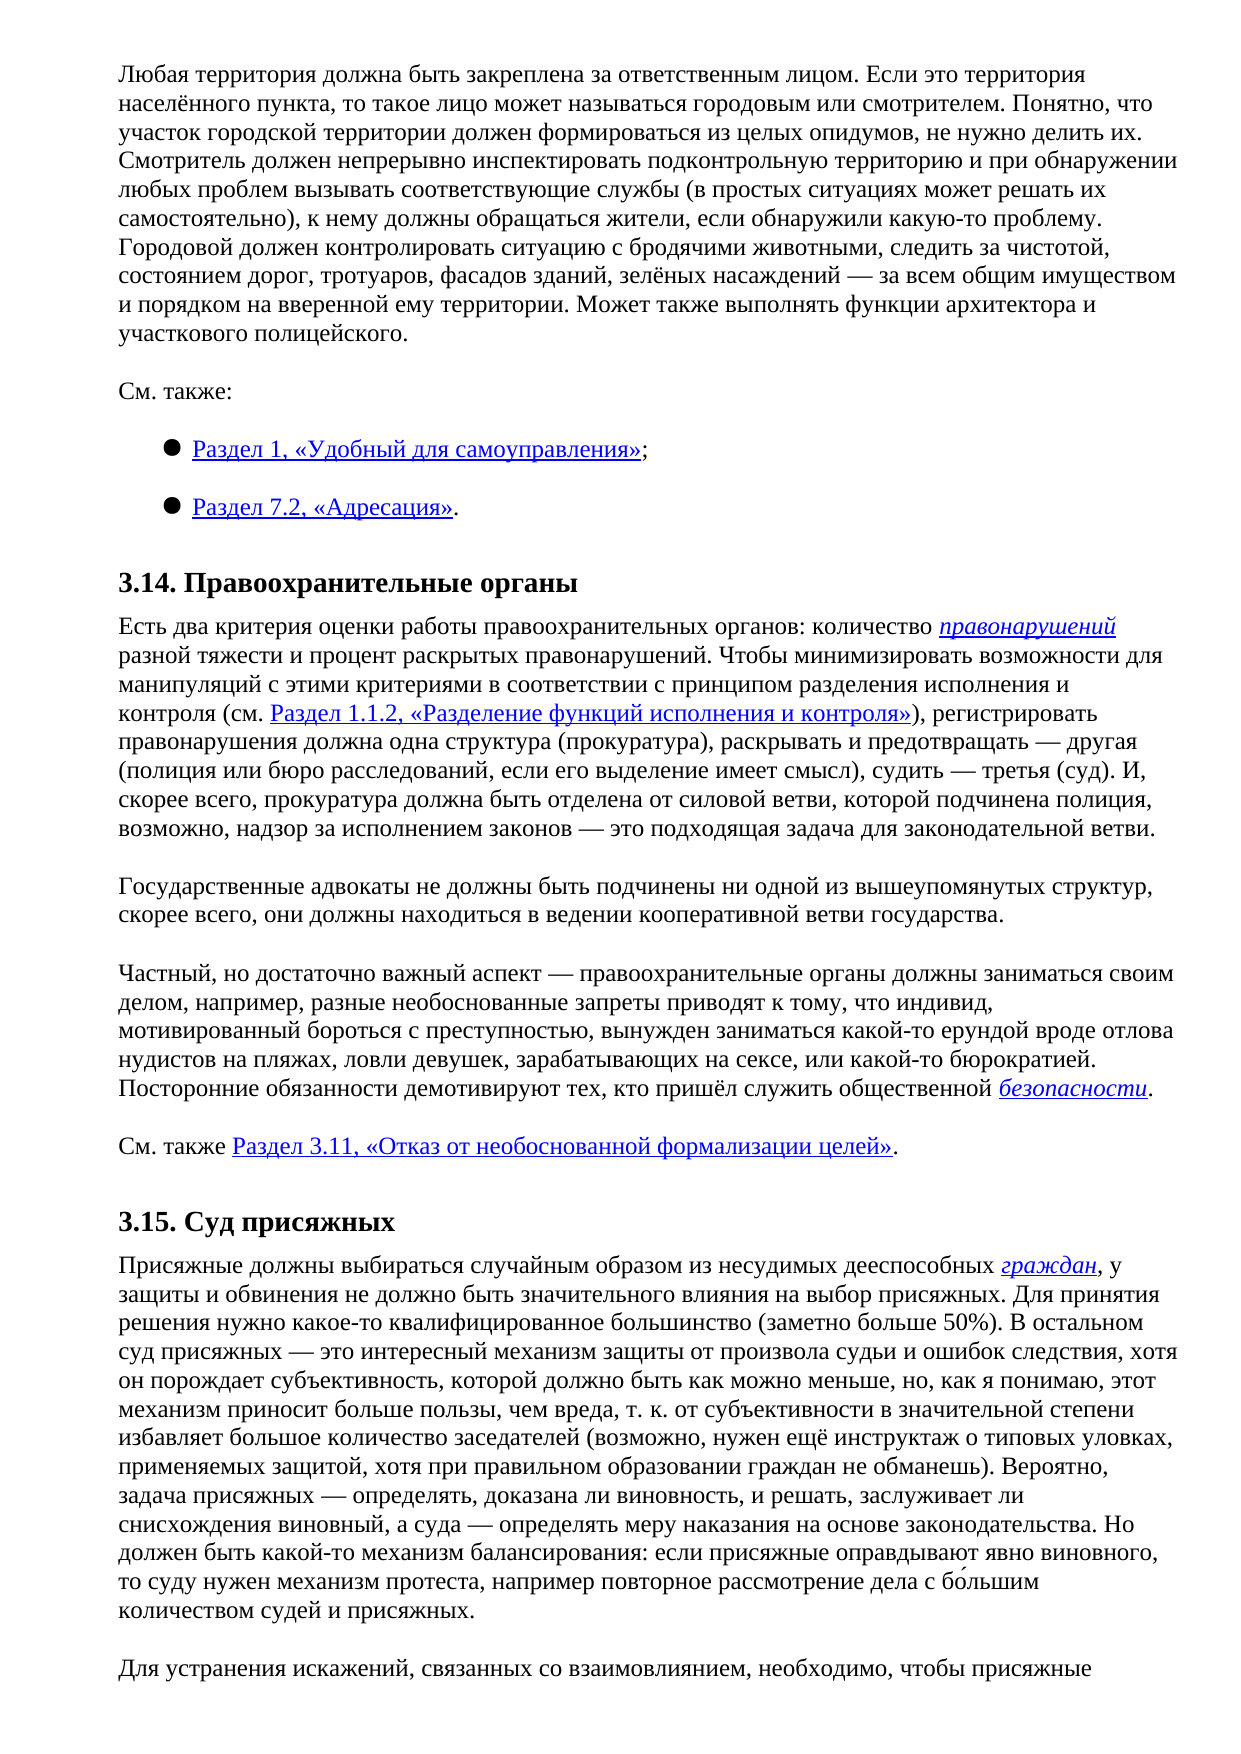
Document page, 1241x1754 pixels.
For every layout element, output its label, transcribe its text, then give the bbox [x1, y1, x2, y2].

list Раздел 7.2, «Адресация». [162, 492, 1181, 521]
text Присяжные должны выбираться случайным образом из несудимых дееспособных граждан, у защиты и обвинения не должно быть значительного влияния на выбор присяжных. Для принятия решения нужно какое-то квалифицированное большинство (заметно больше 50%). В остальном суд присяжных — это интересный механизм защиты от произвола судьи и ошибок следствия, хотя он порождает субъективность, которой должно быть как можно меньше, но, как я понимаю, этот механизм приносит больше пользы, чем вреда, т. к. от субъективности в значительной степени избавляет большое количество заседателей (возможно, нужен ещё инструктаж о типовых уловках, применяемых защитой, хотя при правильном образовании граждан не обманешь). Вероятно, задача присяжных — определять, доказана ли виновность, и решать, заслуживает ли снисхождения виновный, а суда — определять меру наказания на основе законодательства. Но должен быть какой-то механизм балансирования: если присяжные оправдывают явно виновного, то суду нужен механизм протеста, например повторное рассмотрение дела с бо́льшим количеством судей и присяжных. [118, 1250, 1181, 1624]
text Государственные адвокаты не должны быть подчинены ни одной из вышеупомянутых структур, скорее всего, они должны находиться в ведении кооперативной ветви государства. [118, 871, 1181, 928]
text Есть два критерия оценки работы правоохранительных органов: количество правонарушений разной тяжести и процент раскрытых правонарушений. Чтобы минимизировать возможности для манипуляций с этими критериями в соответствии с принципом разделения исполнения и контроля (см. Раздел 1.1.2, «Разделение функций исполнения и контроля»), регистрировать правонарушения должна одна структура (прокуратура), раскрывать и предотвращать — другая (полиция или бюро расследований, если его выделение имеет смысл), судить — третья (суд). И, скорее всего, прокуратура должна быть отделена от силовой ветви, которой подчинена полиция, возможно, надзор за исполнением законов — это подходящая задача для законодательной ветви. [118, 611, 1181, 841]
text Для устранения искажений, связанных со взаимовлиянием, необходимо, чтобы присяжные [118, 1653, 1181, 1682]
text Частный, но достаточно важный аспект — правоохранительные органы должны заниматься своим делом, например, разные необоснованные запреты приводят к тому, что индивид, мотивированный бороться с преступностью, вынужден заниматься какой-то ерундой вроде отлова нудистов на пляжах, ловли девушек, зарабатывающих на сексе, или какой-то бюрократией. Посторонние обязанности демотивируют тех, кто пришёл служить общественной безопасности. [118, 958, 1181, 1102]
subtitle 3.15. Суд присяжных [118, 1204, 1181, 1237]
text Любая территория должна быть закреплена за ответственным лицом. Если это территория населённого пункта, то такое лицо может называться городовым или смотрителем. Понятно, что участок городской территории должен формироваться из целых опидумов, не нужно делить их. Смотритель должен непрерывно инспектировать подконтрольную территорию и при обнаружении любых проблем вызывать соответствующие службы (в простых ситуациях может решать их самостоятельно), к нему должны обращаться жители, если обнаружили какую-то проблему. Городовой должен контролировать ситуацию с бродячими животными, следить за чистотой, состоянием дорог, тротуаров, фасадов зданий, зелёных насаждений — за всем общим имуществом и порядком на вверенной ему территории. Может также выполнять функции архитектора и участкового полицейского. [118, 59, 1181, 347]
text См. также: [118, 376, 1181, 405]
list Раздел 1, «Удобный для самоуправления»; [162, 434, 1181, 463]
subtitle 3.14. Правоохранительные органы [118, 565, 1181, 599]
text См. также Раздел 3.11, «Отказ от необоснованной формализации целей». [118, 1131, 1181, 1160]
